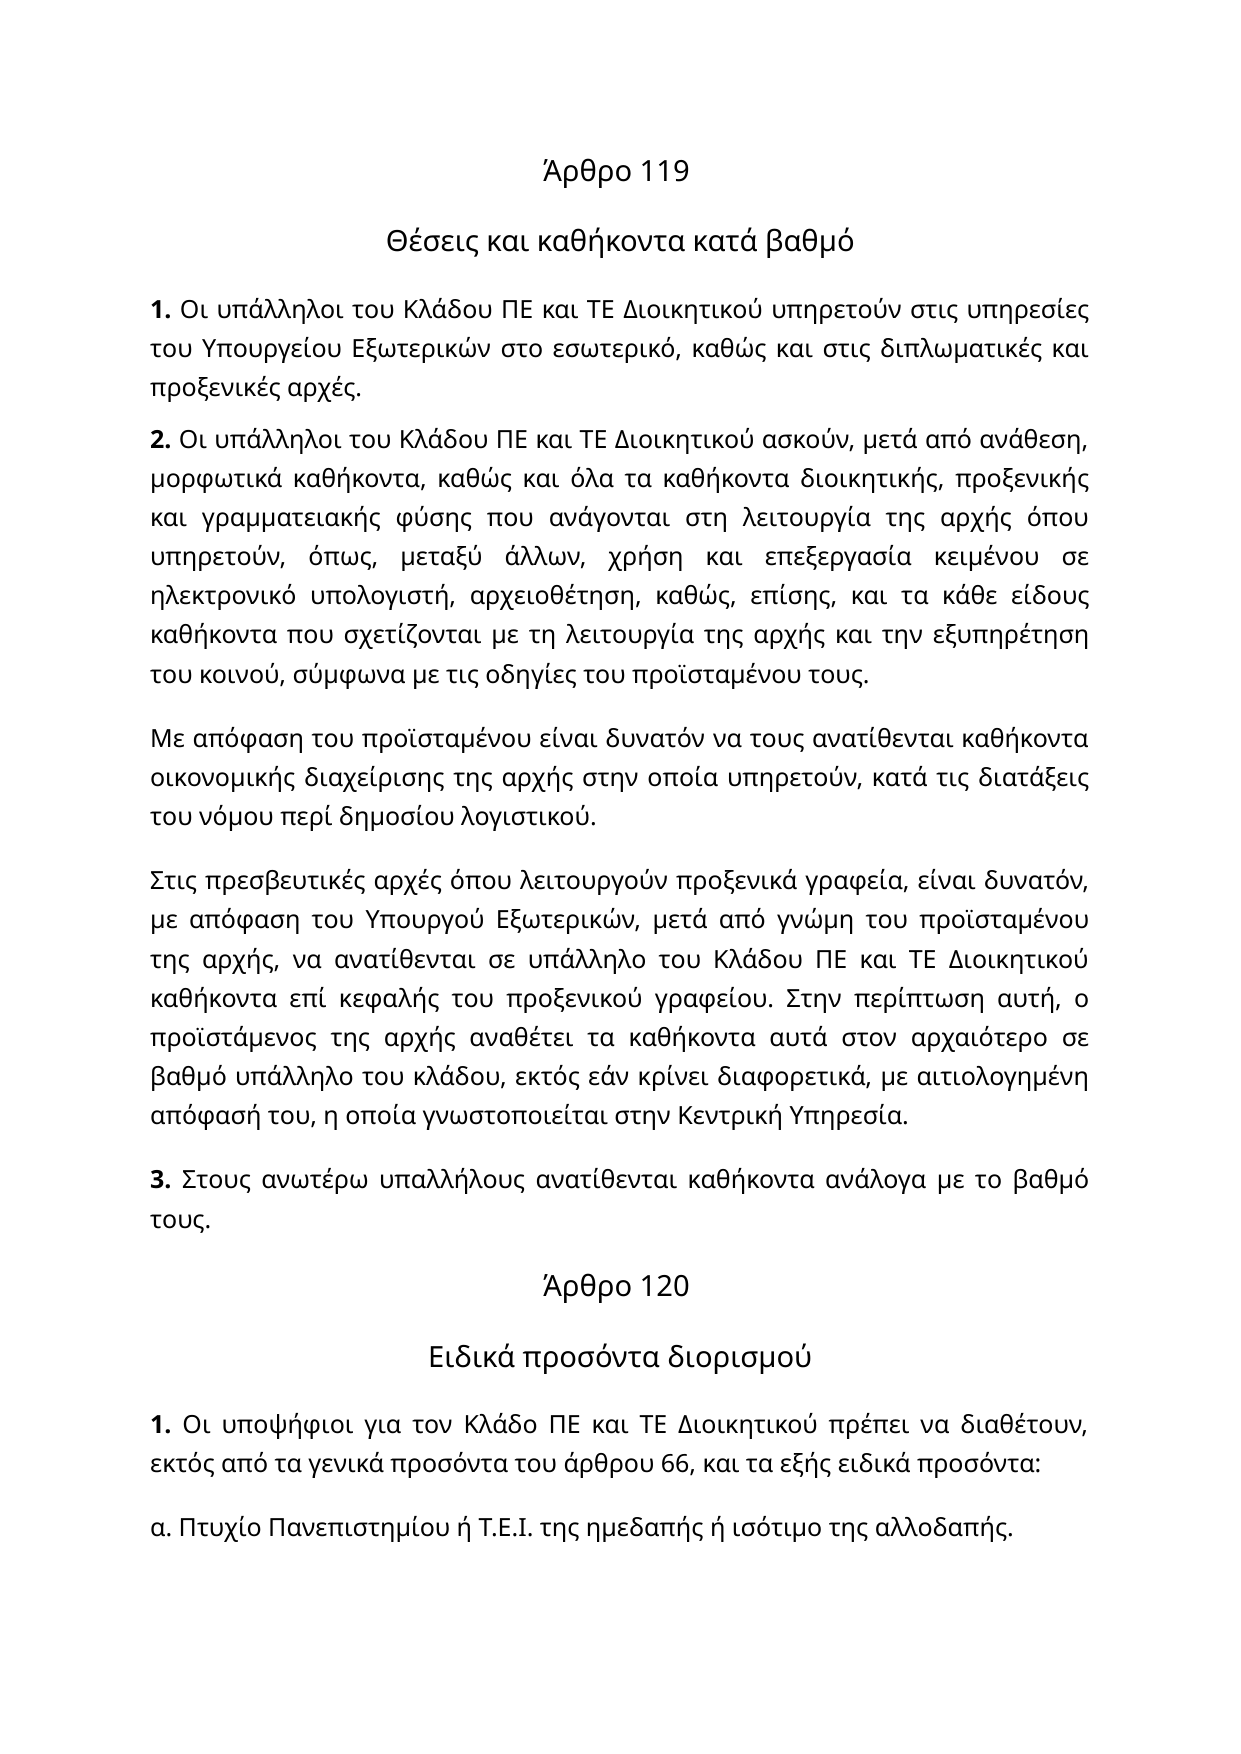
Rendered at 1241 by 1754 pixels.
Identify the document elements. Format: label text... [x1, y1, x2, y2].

subtitle Θέσεις και καθήκοντα κατά βαθμό [150, 221, 1090, 260]
text 1. Οι υπάλληλοι του Κλάδου ΠΕ και ΤΕ Διοικητικού υπηρετούν στις υπηρεσίες του Υπουργείου Εξωτερικών στο εσωτερικό, καθώς και στις διπλωματικές και προξενικές αρχές. [150, 291, 1090, 404]
text Στις πρεσβευτικές αρχές όπου λειτουργούν προξενικά γραφεία, είναι δυνατόν, με απόφαση του Υπουργού Εξωτερικών, μετά από γνώμη του προϊσταμένου της αρχής, να ανατίθενται σε υπάλληλο του Κλάδου ΠΕ και ΤΕ Διοικητικού καθήκοντα επί κεφαλής του προξενικού γραφείου. Στην περίπτωση αυτή, ο προϊστάμενος της αρχής αναθέτει τα καθήκοντα αυτά στον αρχαιότερο σε βαθμό υπάλληλο του κλάδου, εκτός εάν κρίνει διαφορετικά, με αιτιολογημένη απόφασή του, η οποία γνωστοποιείται στην Κεντρική Υπηρεσία. [150, 863, 1090, 1132]
subtitle Ειδικά προσόντα διορισμού [150, 1336, 1090, 1376]
subtitle Άρθρο 120 [150, 1265, 1090, 1305]
text Με απόφαση του προϊσταμένου είναι δυνατόν να τους ανατίθενται καθήκοντα οικονομικής διαχείρισης της αρχής στην οποία υπηρετούν, κατά τις διατάξεις του νόμου περί δημοσίου λογιστικού. [150, 720, 1090, 833]
text 3. Στους ανωτέρω υπαλλήλους ανατίθενται καθήκοντα ανάλογα με το βαθμό τους. [150, 1162, 1090, 1235]
text 2. Οι υπάλληλοι του Κλάδου ΠΕ και ΤΕ Διοικητικού ασκούν, μετά από ανάθεση, μορφωτικά καθήκοντα, καθώς και όλα τα καθήκοντα διοικητικής, προξενικής και γραμματειακής φύσης που ανάγονται στη λειτουργία της αρχής όπου υπηρετούν, όπως, μεταξύ άλλων, χρήση και επεξεργασία κειμένου σε ηλεκτρονικό υπολογιστή, αρχειοθέτηση, καθώς, επίσης, και τα κάθε είδους καθήκοντα που σχετίζονται με τη λειτουργία της αρχής και την εξυπηρέτηση του κοινού, σύμφωνα με τις οδηγίες του προϊσταμένου τους. [150, 421, 1090, 690]
subtitle Άρθρο 119 [150, 150, 1090, 190]
text α. Πτυχίο Πανεπιστημίου ή Τ.Ε.Ι. της ημεδαπής ή ισότιμο της αλλοδαπής. [150, 1510, 1090, 1544]
text 1. Οι υποψήφιοι για τον Κλάδο ΠΕ και ΤΕ Διοικητικού πρέπει να διαθέτουν, εκτός από τα γενικά προσόντα του άρθρου 66, και τα εξής ειδικά προσόντα: [150, 1407, 1090, 1480]
